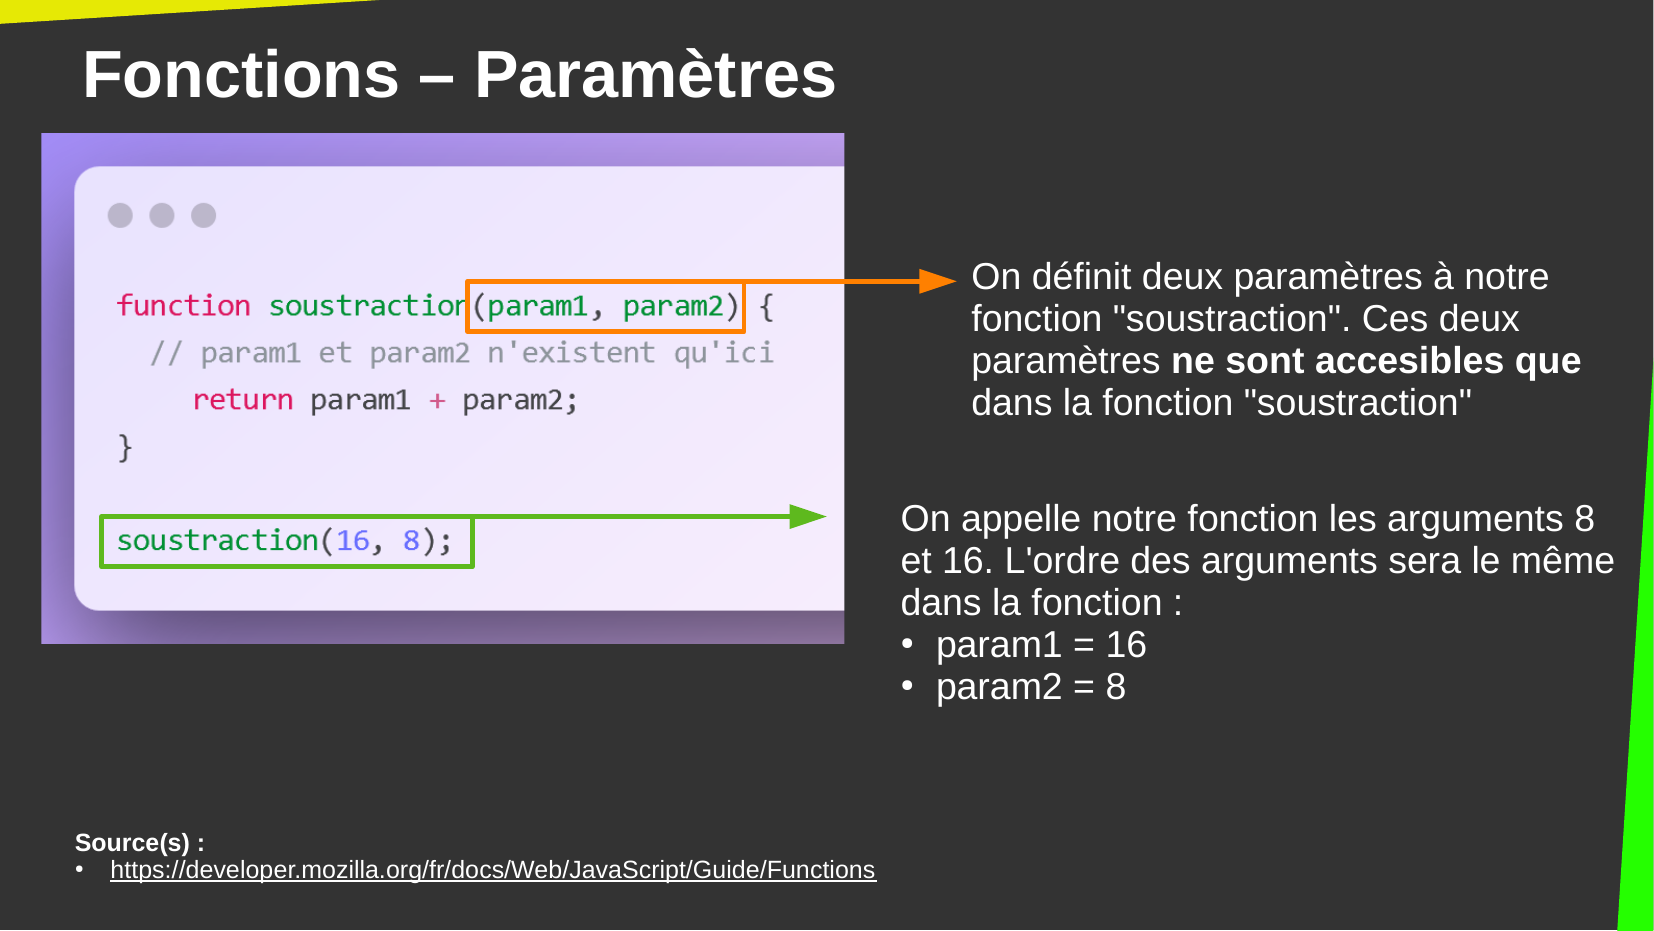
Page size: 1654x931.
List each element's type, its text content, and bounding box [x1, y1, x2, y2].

text_box [1617, 349, 1654, 931]
text_box Source(s) : https://developer.mozilla.org/fr/docs/Web/JavaScript/Guide/Functions [60, 820, 1583, 892]
title Fonctions – Paramètres [82, 37, 1571, 114]
text_box On appelle notre fonction les arguments 8 et 16. L'ordre des arguments sera le même dans la fonction : param1 = 16 param2 = 8 [885, 490, 1636, 721]
text_box On définit deux paramètres à notre fonction "soustraction". Ces deux paramètres ne sont accesibles que dans la fonction "soustraction" [956, 248, 1619, 431]
picture [41, 133, 845, 644]
picture [470, 284, 742, 329]
text_box [0, 0, 380, 24]
